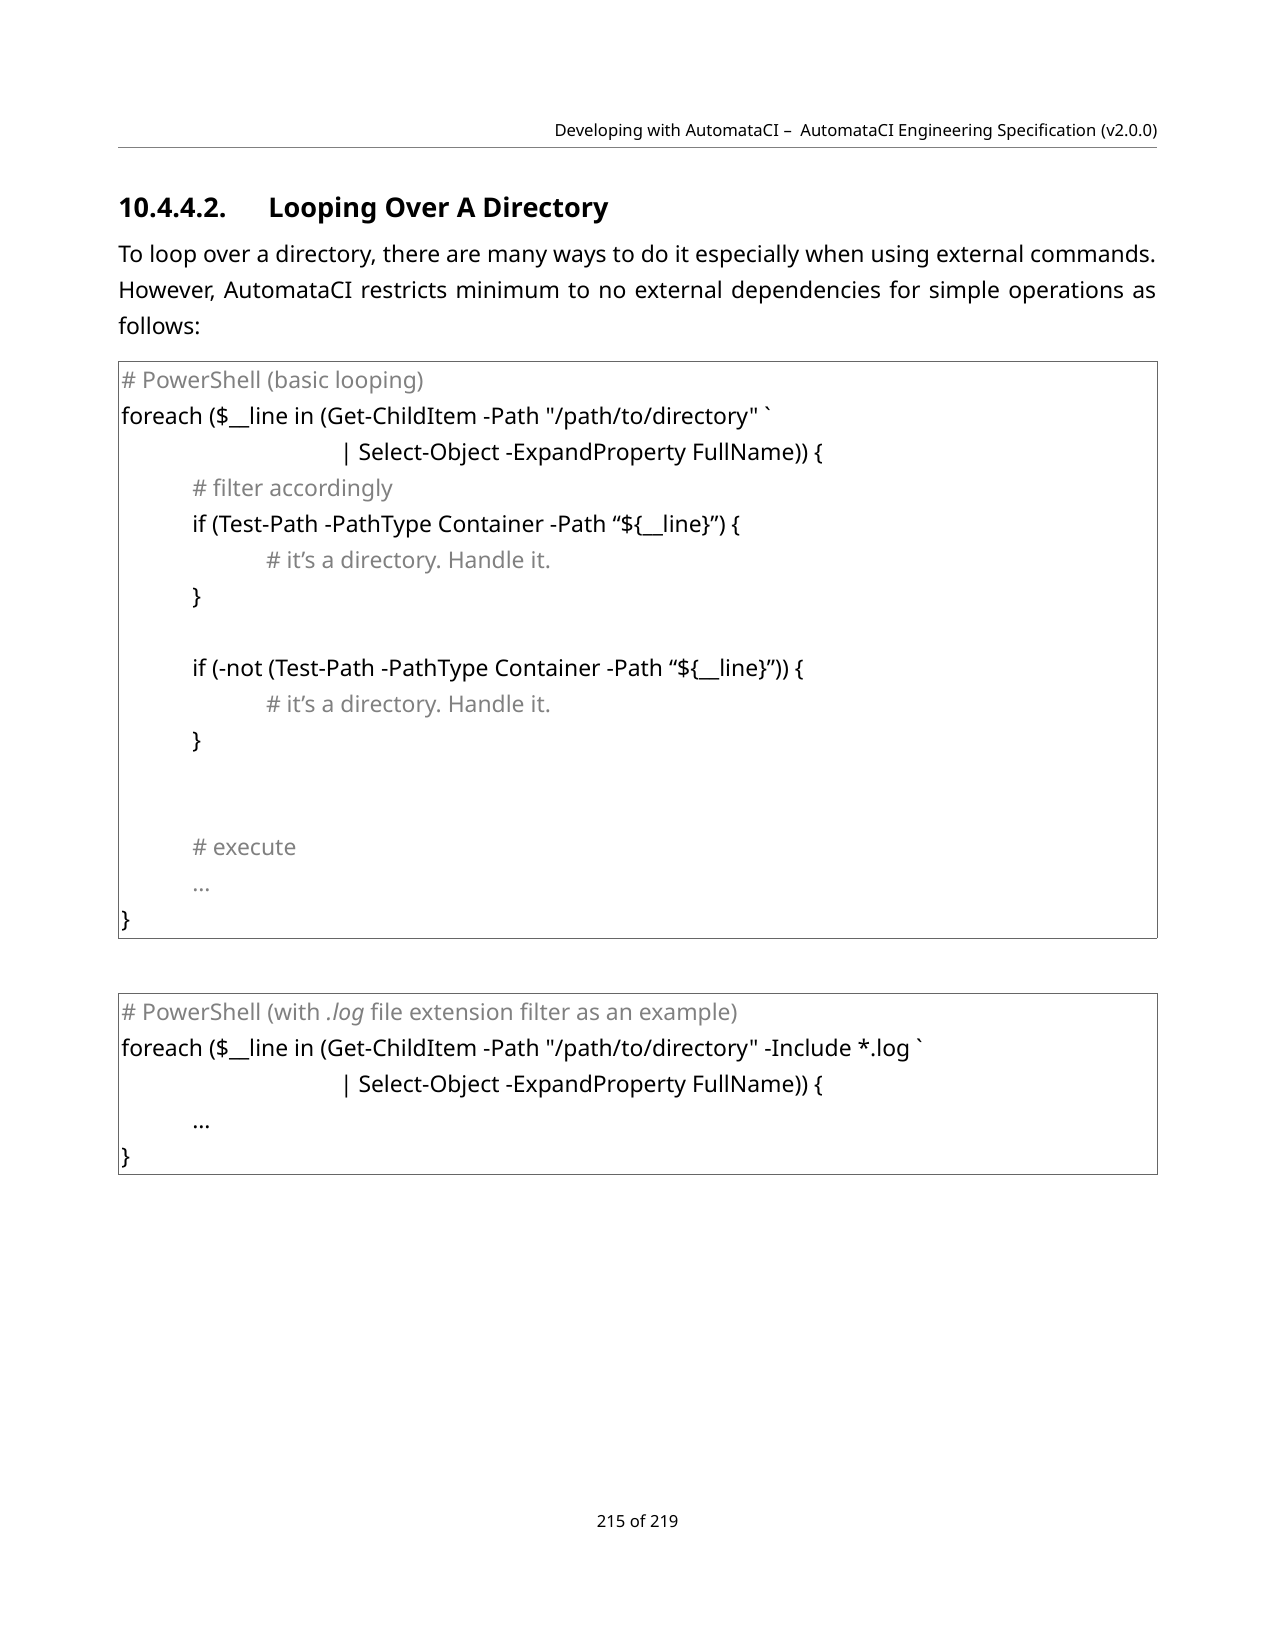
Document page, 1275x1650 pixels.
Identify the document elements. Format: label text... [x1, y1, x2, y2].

text # execute [119, 828, 1157, 863]
text … [119, 1101, 1157, 1135]
text foreach ($__line in (Get-ChildItem -Path "/path/to/directory" ` [119, 397, 1157, 431]
text } [119, 720, 1157, 755]
text } [119, 900, 1157, 938]
text # it’s a directory. Handle it. [119, 684, 1157, 719]
text # filter accordingly [119, 469, 1157, 503]
text } [119, 1137, 1157, 1174]
text if (-not (Test-Path -PathType Container -Path “${__line}”)) { [119, 648, 1157, 683]
text if (Test-Path -PathType Container -Path “${__line}”) { [119, 505, 1157, 539]
text } [119, 577, 1157, 611]
text foreach ($__line in (Get-ChildItem -Path "/path/to/directory" -Include *.log ` [119, 1029, 1157, 1063]
text # PowerShell (with .log file extension filter as an example) [119, 994, 1157, 1028]
text | Select-Object -ExpandProperty FullName)) { [119, 433, 1157, 467]
text # it’s a directory. Handle it. [119, 541, 1157, 575]
text | Select-Object -ExpandProperty FullName)) { [119, 1065, 1157, 1099]
subtitle Looping Over A Directory [118, 189, 1157, 226]
text To loop over a directory, there are many ways to do it especially when using external commands. However, AutomataCI restricts minimum to no external dependencies for simple operations as follows: [118, 238, 1157, 341]
text # PowerShell (basic looping) [119, 362, 1157, 395]
text … [119, 864, 1157, 898]
